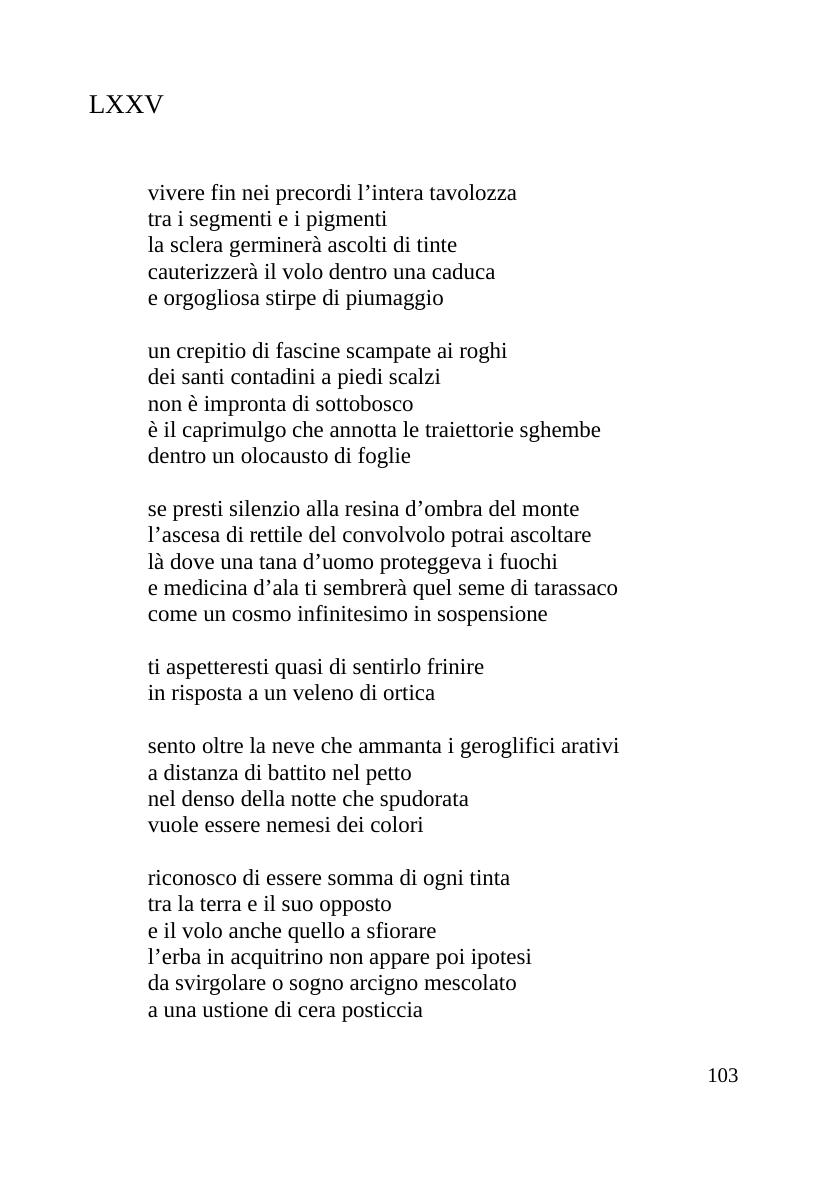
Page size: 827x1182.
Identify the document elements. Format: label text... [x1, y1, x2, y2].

text un crepitio di fascine scampate ai roghi [148, 337, 738, 363]
text riconosco di essere somma di ogni tinta [148, 864, 738, 890]
text tra la terra e il suo opposto [148, 890, 738, 917]
text se presti silenzio alla resina d’ombra del monte [148, 495, 738, 521]
text e il volo anche quello a sfiorare [148, 917, 738, 943]
text come un cosmo infinitesimo in sospensione [148, 600, 738, 627]
text in risposta a un veleno di ortica [148, 679, 738, 706]
text a una ustione di cera posticcia [148, 996, 738, 1022]
text dei santi contadini a piedi scalzi [148, 363, 738, 389]
text è il caprimulgo che annotta le traiettorie sghembe [148, 416, 738, 442]
text da svirgolare o sogno arcigno mescolato [148, 969, 738, 996]
text LXXV [88, 88, 738, 120]
text là dove una tana d’uomo proteggeva i fuochi [148, 548, 738, 574]
text vivere fin nei precordi l’intera tavolozza [148, 179, 738, 205]
text tra i segmenti e i pigmenti [148, 205, 738, 231]
text l’ascesa di rettile del convolvolo potrai ascoltare [148, 521, 738, 548]
text nel denso della notte che spudorata [148, 785, 738, 811]
text non è impronta di sottobosco [148, 389, 738, 416]
text la sclera germinerà ascolti di tinte [148, 231, 738, 258]
text dentro un olocausto di foglie [148, 442, 738, 469]
text sento oltre la neve che ammanta i geroglifici arativi [148, 732, 738, 758]
text e medicina d’ala ti sembrerà quel seme di tarassaco [148, 574, 738, 600]
text l’erba in acquitrino non appare poi ipotesi [148, 943, 738, 969]
text e orgogliosa stirpe di piumaggio [148, 284, 738, 311]
text vuole essere nemesi dei colori [148, 811, 738, 838]
text a distanza di battito nel petto [148, 758, 738, 785]
text cauterizzerà il volo dentro una caduca [148, 258, 738, 284]
text ti aspetteresti quasi di sentirlo frinire [148, 653, 738, 679]
